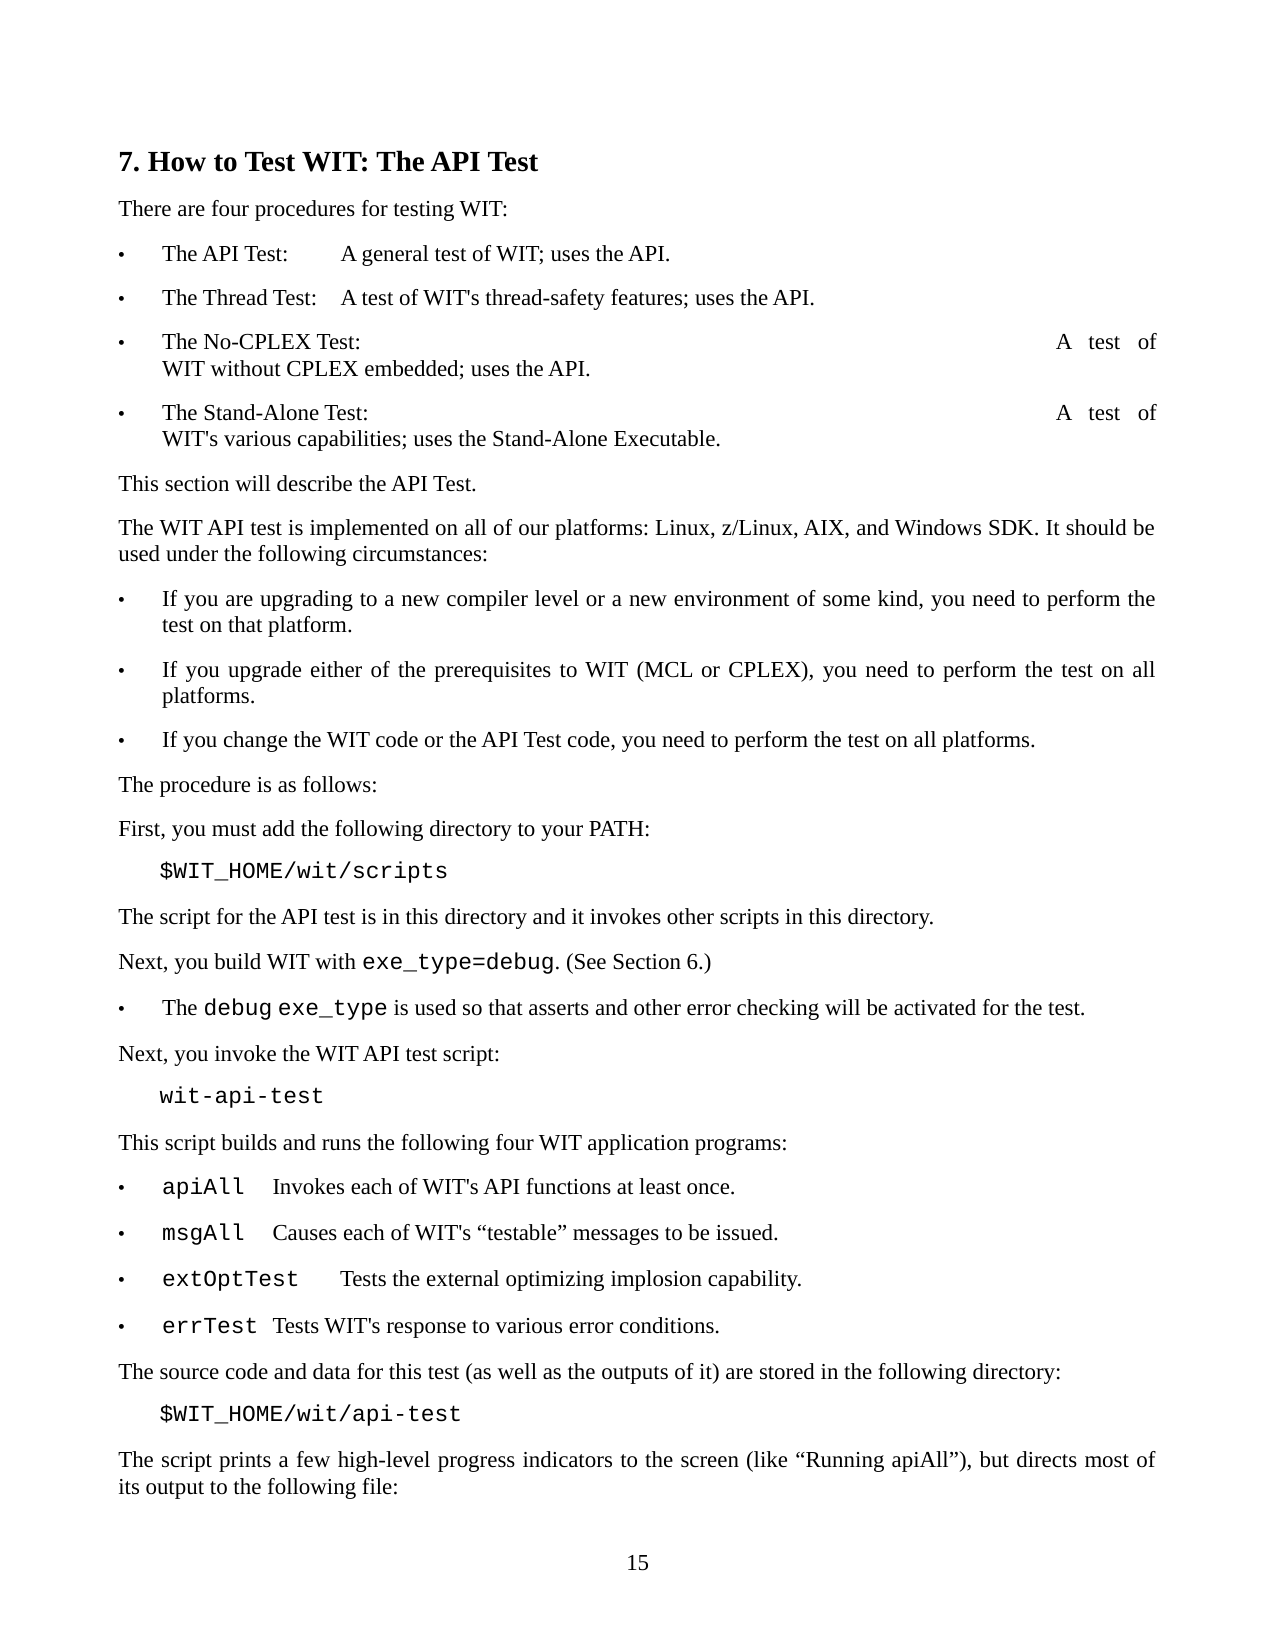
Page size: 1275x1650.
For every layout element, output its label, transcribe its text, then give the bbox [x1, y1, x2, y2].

list The API Test: A general test of WIT; uses the API. [118, 239, 1157, 266]
text This script builds and runs the following four WIT application programs: [118, 1129, 1157, 1155]
text First, you must add the following directory to your PATH: [118, 815, 1157, 841]
list The debug exe_type is used so that asserts and other error checking will be activated for the test. [118, 994, 1157, 1022]
text There are four procedures for testing WIT: [118, 195, 1157, 222]
text The WIT API test is implemented on all of our platforms: Linux, z/Linux, AIX, and Windows SDK. It should be used under the following circumstances: [118, 514, 1157, 567]
list If you change the WIT code or the API Test code, you need to perform the test on all platforms. [118, 726, 1157, 753]
list errTest Tests WIT's response to various error conditions. [118, 1312, 1157, 1340]
list The Thread Test: A test of WIT's thread-safety features; uses the API. [118, 284, 1157, 310]
list extOptTest Tests the external optimizing implosion capability. [118, 1266, 1157, 1294]
text The source code and data for this test (as well as the outputs of it) are stored in the following directory: [118, 1358, 1157, 1384]
text This section will describe the API Test. [118, 470, 1157, 496]
list The Stand-Alone Test: A test of WIT's various capabilities; uses the Stand-Alone Executable. [118, 399, 1157, 452]
list If you upgrade either of the prerequisites to WIT (MCL or CPLEX), you need to perform the test on all platforms. [118, 656, 1157, 708]
text wit-api-test [118, 1085, 1157, 1111]
subtitle How to Test WIT: The API Test [118, 144, 1157, 177]
text Next, you build WIT with exe_type=debug. (See Section 6.) [118, 948, 1157, 976]
text $WIT_HOME/wit/api-test [118, 1402, 1157, 1428]
text The script prints a few high-level progress indicators to the screen (like “Running apiAll”), but directs most of its output to the following file: [118, 1446, 1157, 1499]
list msgAll Causes each of WIT's “testable” messages to be issued. [118, 1219, 1157, 1247]
list If you are upgrading to a new compiler level or a new environment of some kind, you need to perform the test on that platform. [118, 585, 1157, 638]
text The script for the API test is in this directory and it invokes other scripts in this directory. [118, 903, 1157, 930]
text The procedure is as follows: [118, 771, 1157, 797]
list apiAll Invokes each of WIT's API functions at least once. [118, 1173, 1157, 1201]
text Next, you invoke the WIT API test script: [118, 1040, 1157, 1067]
list The No-CPLEX Test: A test of WIT without CPLEX embedded; uses the API. [118, 328, 1157, 381]
text $WIT_HOME/wit/scripts [118, 859, 1157, 885]
